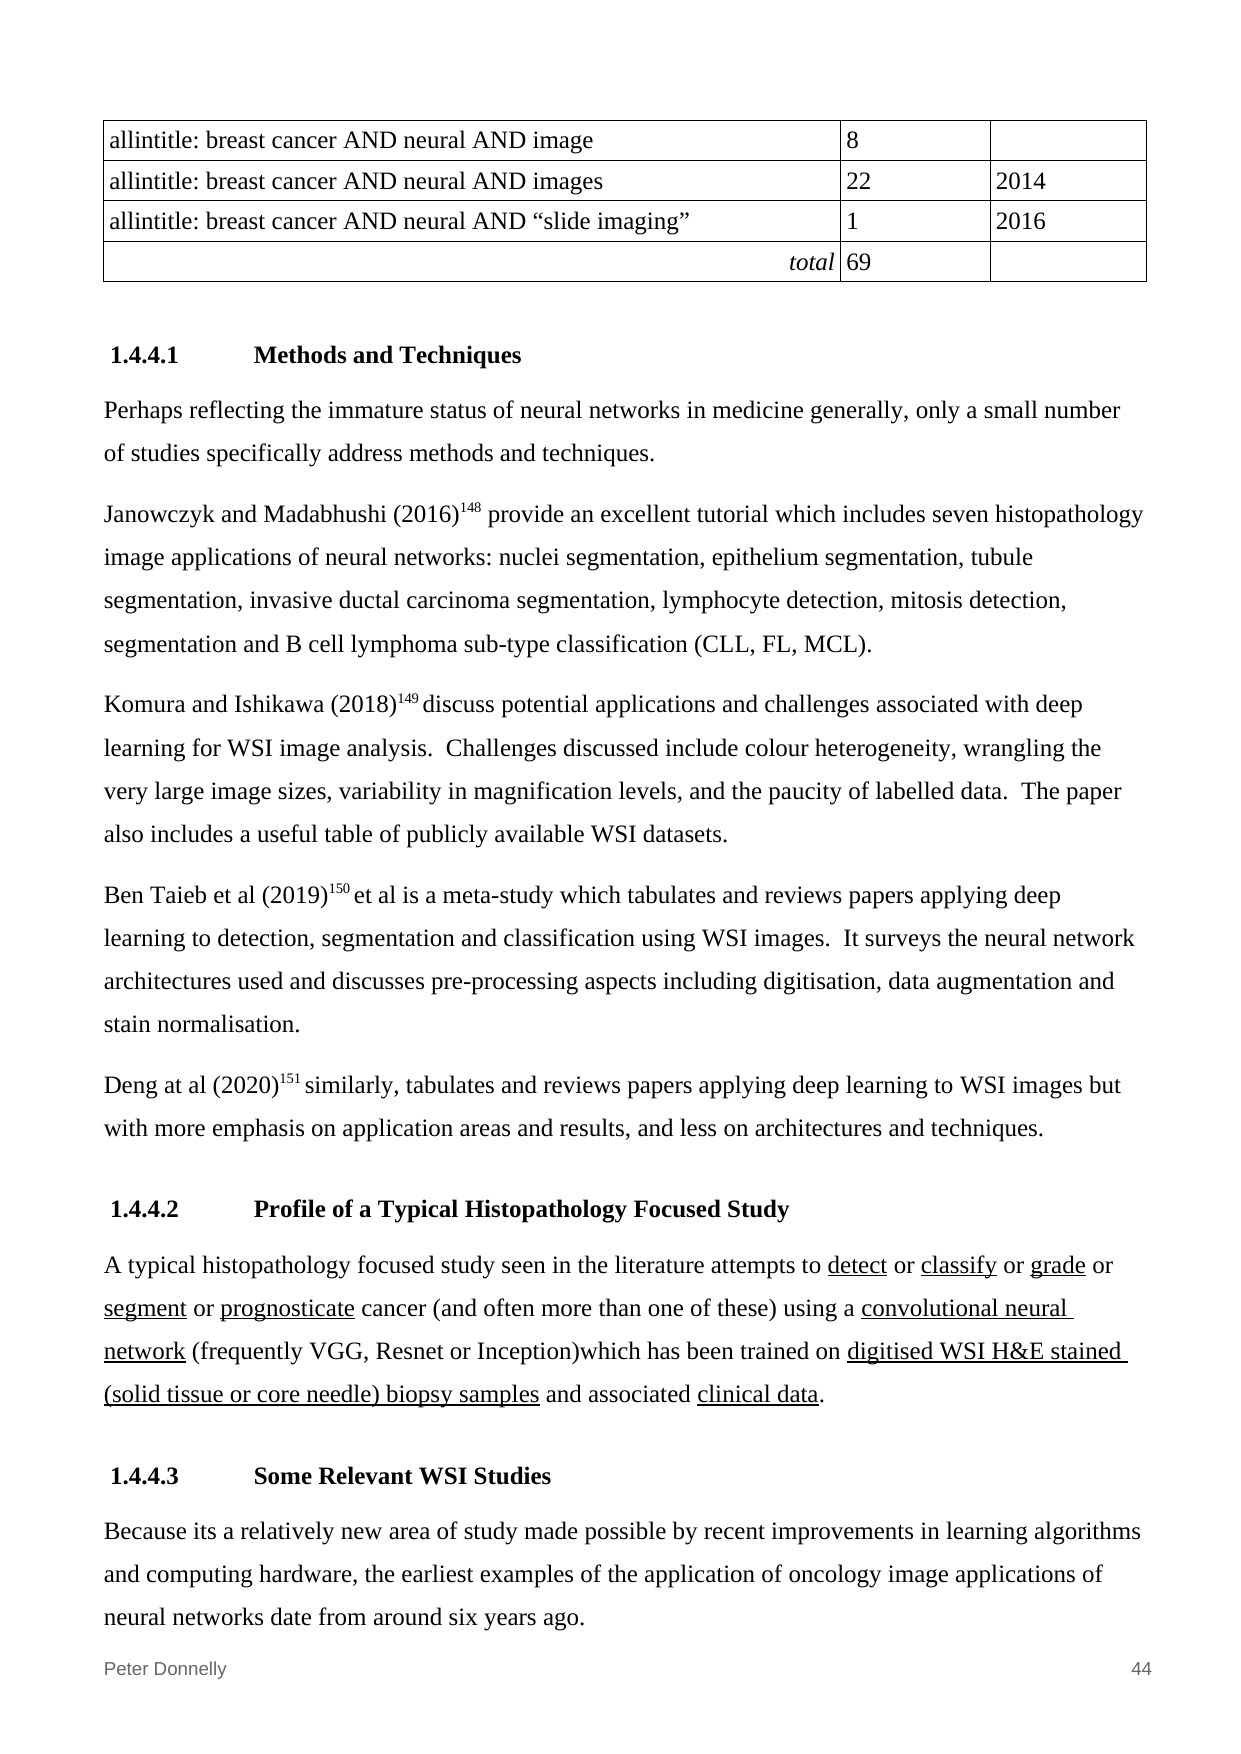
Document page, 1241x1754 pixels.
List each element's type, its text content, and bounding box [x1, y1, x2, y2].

text Deng at al (2020) similarly, tabulates and reviews papers applying deep learning to WSI images but with more emphasis on application areas and results, and less on architectures and techniques. [103, 1070, 1146, 1142]
text Komura and Ishikawa (2018) discuss potential applications and challenges associated with deep learning for WSI image analysis. Challenges discussed include colour heterogeneity, wrangling the very large image sizes, variability in magnification levels, and the paucity of labelled data. The paper also includes a useful table of publicly available WSI datasets. [103, 689, 1146, 848]
subtitle Profile of a Typical Histopathology Focused Study [103, 1194, 1146, 1223]
subtitle Methods and Techniques [103, 340, 1146, 369]
text Janowczyk and Madabhushi (2016) provide an excellent tutorial which includes seven histopathology image applications of neural networks: nuclei segmentation, epithelium segmentation, tubule segmentation, invasive ductal carcinoma segmentation, lymphocyte detection, mitosis detection, segmentation and B cell lymphoma sub-type classification (CLL, FL, MCL). [103, 499, 1146, 657]
table_cell 2014 [991, 161, 1146, 200]
table_cell total [104, 242, 840, 281]
table_cell allintitle: breast cancer AND neural AND “slide imaging” [104, 201, 840, 241]
text Ben Taieb et al (2019) et al is a meta-study which tabulates and reviews papers applying deep learning to detection, segmentation and classification using WSI images. It surveys the neural network architectures used and discusses pre-processing aspects including digitisation, data augmentation and stain normalisation. [103, 880, 1146, 1038]
table_cell allintitle: breast cancer AND neural AND images [104, 161, 840, 200]
text Because its a relatively new area of study made possible by recent improvements in learning algorithms and computing hardware, the earliest examples of the application of oncology image applications of neural networks date from around six years ago. [103, 1516, 1146, 1631]
table_cell 8 [841, 121, 990, 160]
table_cell 2016 [991, 201, 1146, 241]
table_cell 1 [841, 201, 990, 241]
table_cell [991, 121, 1146, 160]
table_cell [991, 242, 1146, 281]
table_cell allintitle: breast cancer AND neural AND image [104, 121, 840, 160]
text Perhaps reflecting the immature status of neural networks in medicine generally, only a small number of studies specifically address methods and techniques. [103, 395, 1146, 467]
text A typical histopathology focused study seen in the literature attempts to detect or classify or grade or segment or prognosticate cancer (and often more than one of these) using a convolutional neural network (frequently VGG, Resnet or Inception)which has been trained on digitised WSI H&E stained (solid tissue or core needle) biopsy samples and associated clinical data. [103, 1250, 1146, 1408]
table_cell 22 [841, 161, 990, 200]
table_cell 69 [841, 242, 990, 281]
subtitle Some Relevant WSI Studies [103, 1461, 1146, 1489]
